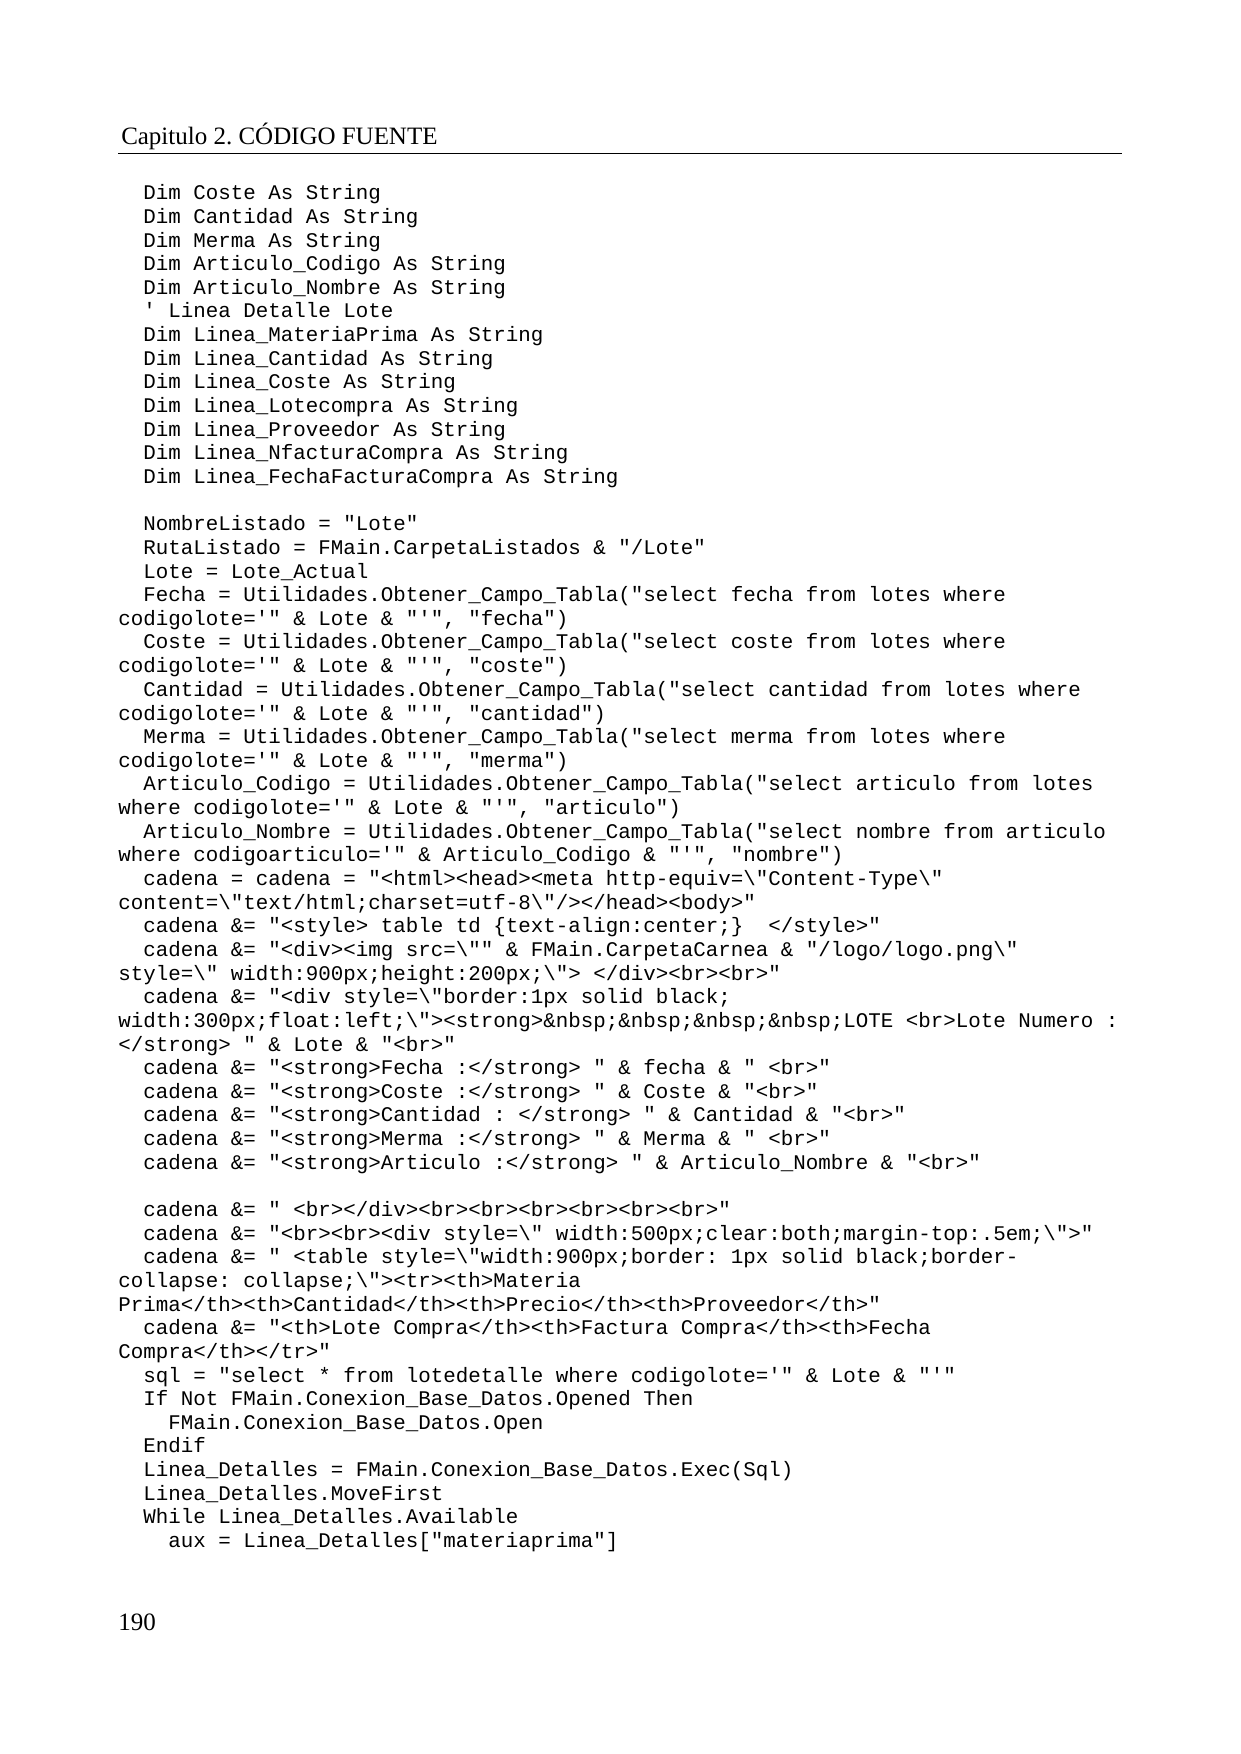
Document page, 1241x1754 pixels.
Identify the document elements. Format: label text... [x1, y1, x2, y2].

text sql = "select * from lotedetalle where codigolote='" & Lote & "'" [118, 1364, 1122, 1388]
text Dim Coste As String [118, 182, 1122, 206]
text Endif [118, 1436, 1122, 1459]
text Dim Cantidad As String [118, 206, 1122, 229]
text Dim Linea_Proveedor As String [118, 419, 1122, 442]
text Dim Linea_MateriaPrima As String [118, 324, 1122, 348]
text Linea_Detalles = FMain.Conexion_Base_Datos.Exec(Sql) [118, 1459, 1122, 1483]
text Dim Linea_Cantidad As String [118, 348, 1122, 371]
text cadena &= "<br><br><div style=\" width:500px;clear:both;margin-top:.5em;\">" [118, 1223, 1122, 1246]
text NombreListado = "Lote" [118, 513, 1122, 537]
text cadena &= "<style> table td {text-align:center;} </style>" [118, 915, 1122, 939]
text Dim Articulo_Codigo As String [118, 253, 1122, 277]
text Fecha = Utilidades.Obtener_Campo_Tabla("select fecha from lotes where codigolote='" & Lote & "'", "fecha") [118, 584, 1122, 632]
text cadena &= "<div><img src=\"" & FMain.CarpetaCarnea & "/logo/logo.png\" style=\" width:900px;height:200px;\"> </div><br><br>" [118, 939, 1122, 986]
text FMain.Conexion_Base_Datos.Open [118, 1412, 1122, 1436]
text cadena &= "<strong>Merma :</strong> " & Merma & " <br>" [118, 1128, 1122, 1152]
text cadena &= "<div style=\"border:1px solid black; width:300px;float:left;\"><strong>&nbsp;&nbsp;&nbsp;&nbsp;LOTE <br>Lote Numero : </strong> " & Lote & "<br>" [118, 986, 1122, 1057]
text Coste = Utilidades.Obtener_Campo_Tabla("select coste from lotes where codigolote='" & Lote & "'", "coste") [118, 632, 1122, 679]
text Cantidad = Utilidades.Obtener_Campo_Tabla("select cantidad from lotes where codigolote='" & Lote & "'", "cantidad") [118, 679, 1122, 726]
text cadena &= "<strong>Cantidad : </strong> " & Cantidad & "<br>" [118, 1104, 1122, 1128]
text Dim Articulo_Nombre As String [118, 277, 1122, 301]
text Dim Linea_FechaFacturaCompra As String [118, 466, 1122, 490]
text cadena &= " <br></div><br><br><br><br><br><br>" [118, 1199, 1122, 1223]
text cadena &= "<strong>Coste :</strong> " & Coste & "<br>" [118, 1081, 1122, 1104]
text Dim Linea_Lotecompra As String [118, 395, 1122, 419]
text Merma = Utilidades.Obtener_Campo_Tabla("select merma from lotes where codigolote='" & Lote & "'", "merma") [118, 726, 1122, 773]
text Lote = Lote_Actual [118, 561, 1122, 584]
text aux = Linea_Detalles["materiaprima"] [118, 1530, 1122, 1554]
text Linea_Detalles.MoveFirst [118, 1483, 1122, 1506]
text ' Linea Detalle Lote [118, 301, 1122, 324]
text cadena &= "<strong>Fecha :</strong> " & fecha & " <br>" [118, 1057, 1122, 1081]
text cadena &= "<th>Lote Compra</th><th>Factura Compra</th><th>Fecha Compra</th></tr>" [118, 1317, 1122, 1364]
text cadena &= "<strong>Articulo :</strong> " & Articulo_Nombre & "<br>" [118, 1152, 1122, 1175]
text Dim Merma As String [118, 229, 1122, 253]
text RutaListado = FMain.CarpetaListados & "/Lote" [118, 537, 1122, 561]
text cadena &= " <table style=\"width:900px;border: 1px solid black;border-collapse: collapse;\"><tr><th>Materia Prima</th><th>Cantidad</th><th>Precio</th><th>Proveedor</th>" [118, 1246, 1122, 1317]
text Dim Linea_Coste As String [118, 371, 1122, 395]
text While Linea_Detalles.Available [118, 1506, 1122, 1530]
text If Not FMain.Conexion_Base_Datos.Opened Then [118, 1388, 1122, 1412]
text Dim Linea_NfacturaCompra As String [118, 442, 1122, 466]
text cadena = cadena = "<html><head><meta http-equiv=\"Content-Type\" content=\"text/html;charset=utf-8\"/></head><body>" [118, 868, 1122, 915]
text Articulo_Nombre = Utilidades.Obtener_Campo_Tabla("select nombre from articulo where codigoarticulo='" & Articulo_Codigo & "'", "nombre") [118, 821, 1122, 868]
text Articulo_Codigo = Utilidades.Obtener_Campo_Tabla("select articulo from lotes where codigolote='" & Lote & "'", "articulo") [118, 773, 1122, 821]
